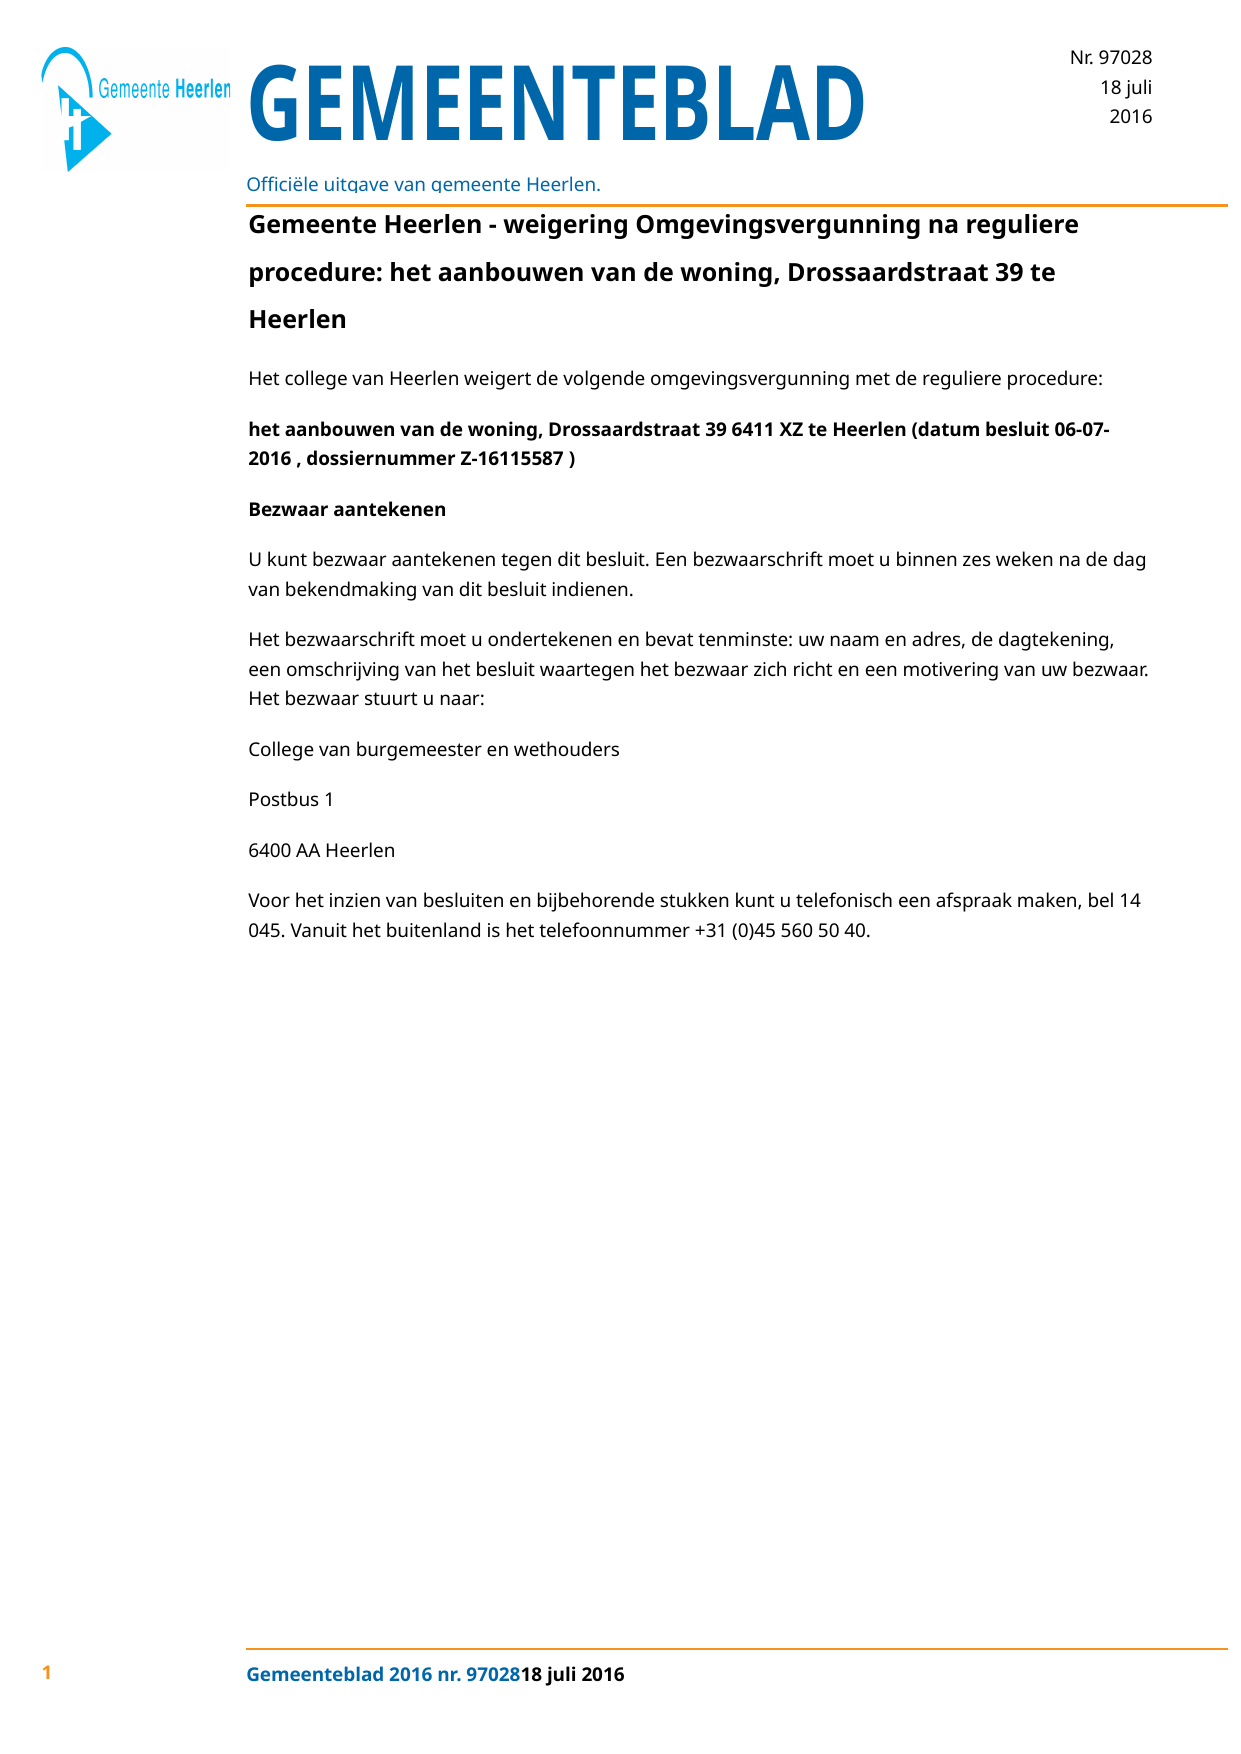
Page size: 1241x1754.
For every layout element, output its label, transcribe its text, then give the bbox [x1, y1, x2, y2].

text Het bezwaarschrift moet u ondertekenen en bevat tenminste: uw naam en adres, de dagtekening, een omschrijving van het besluit waartegen het bezwaar zich richt en een motivering van uw bezwaar. Het bezwaar stuurt u naar: [248, 626, 1152, 711]
text U kunt bezwaar aantekenen tegen dit besluit. Een bezwaarschrift moet u binnen zes weken na de dag van bekendmaking van dit besluit indienen. [248, 546, 1152, 602]
text College van burgemeester en wethouders [248, 736, 1152, 762]
picture [41, 47, 231, 172]
text 6400 AA Heerlen [248, 837, 1152, 862]
text het aanbouwen van de woning, Drossaardstraat 39 6411 XZ te Heerlen (datum besluit 06-07-2016 , dossiernummer Z-16115587 ) [248, 416, 1152, 471]
text Bezwaar aantekenen [248, 496, 1152, 522]
picture [41, 47, 58, 70]
text Postbus 1 [248, 786, 1152, 812]
text Gemeente Heerlen - weigering Omgevingsvergunning na reguliere procedure: het aanbouwen van de woning, Drossaardstraat 39 te Heerlen [248, 207, 1152, 336]
text Voor het inzien van besluiten en bijbehorende stukken kunt u telefonisch een afspraak maken, bel 14 045. Vanuit het buitenland is het telefoonnummer +31 (0)45 560 50 40. [248, 887, 1152, 942]
text Het college van Heerlen weigert de volgende omgevingsvergunning met de reguliere procedure: [248, 366, 1152, 391]
